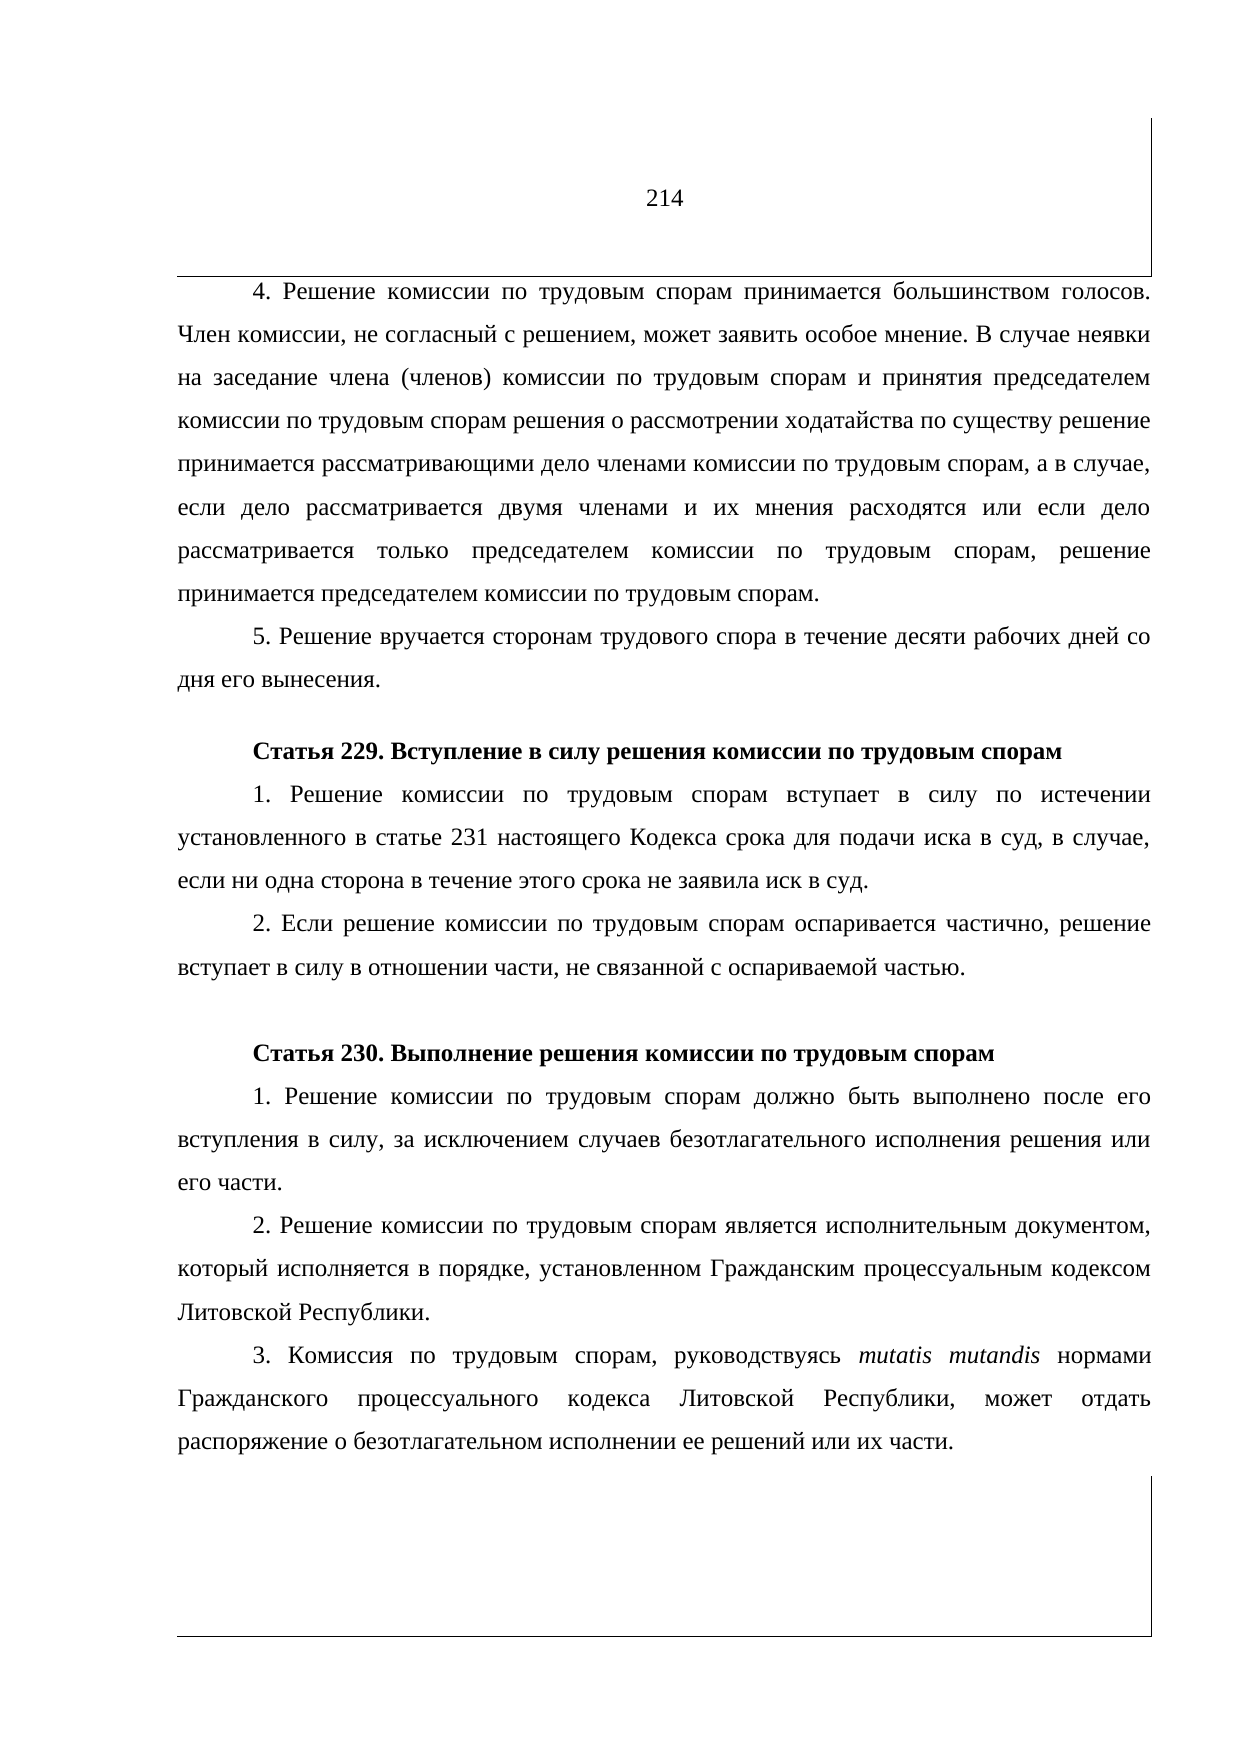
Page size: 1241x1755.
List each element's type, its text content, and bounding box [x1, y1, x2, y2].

text 3. Комиссия по трудовым спорам, руководствуясь mutatis mutandis нормами Гражданского процессуального кодекса Литовской Республики, может отдать распоряжение о безотлагательном исполнении ее решений или их части. [177, 1340, 1152, 1455]
text 2. Если решение комиссии по трудовым спорам оспаривается частично, решение вступает в силу в отношении части, не связанной с оспариваемой частью. [177, 908, 1152, 980]
text 1. Решение комиссии по трудовым спорам вступает в силу по истечении установленного в статье 231 настоящего Кодекса срока для подачи иска в суд, в случае, если ни одна сторона в течение этого срока не заявила иск в суд. [177, 779, 1152, 894]
text 4. Решение комиссии по трудовым спорам принимается большинством голосов. Член комиссии, не согласный с решением, может заявить особое мнение. В случае неявки на заседание члена (членов) комиссии по трудовым спорам и принятия председателем комиссии по трудовым спорам решения о рассмотрении ходатайства по существу решение принимается рассматривающими дело членами комиссии по трудовым спорам, а в случае, если дело рассматривается двумя членами и их мнения расходятся или если дело рассматривается только председателем комиссии по трудовым спорам, решение принимается председателем комиссии по трудовым спорам. [177, 276, 1152, 607]
text 5. Решение вручается сторонам трудового спора в течение десяти рабочих дней со дня его вынесения. [177, 621, 1152, 693]
text 1. Решение комиссии по трудовым спорам должно быть выполнено после его вступления в силу, за исключением случаев безотлагательного исполнения решения или его части. [177, 1081, 1152, 1196]
text 2. Решение комиссии по трудовым спорам является исполнительным документом, который исполняется в порядке, установленном Гражданским процессуальным кодексом Литовской Республики. [177, 1210, 1152, 1325]
text Статья 230. Выполнение решения комиссии по трудовым спорам [177, 1038, 1152, 1067]
text Статья 229. Вступление в силу решения комиссии по трудовым спорам [177, 736, 1152, 765]
